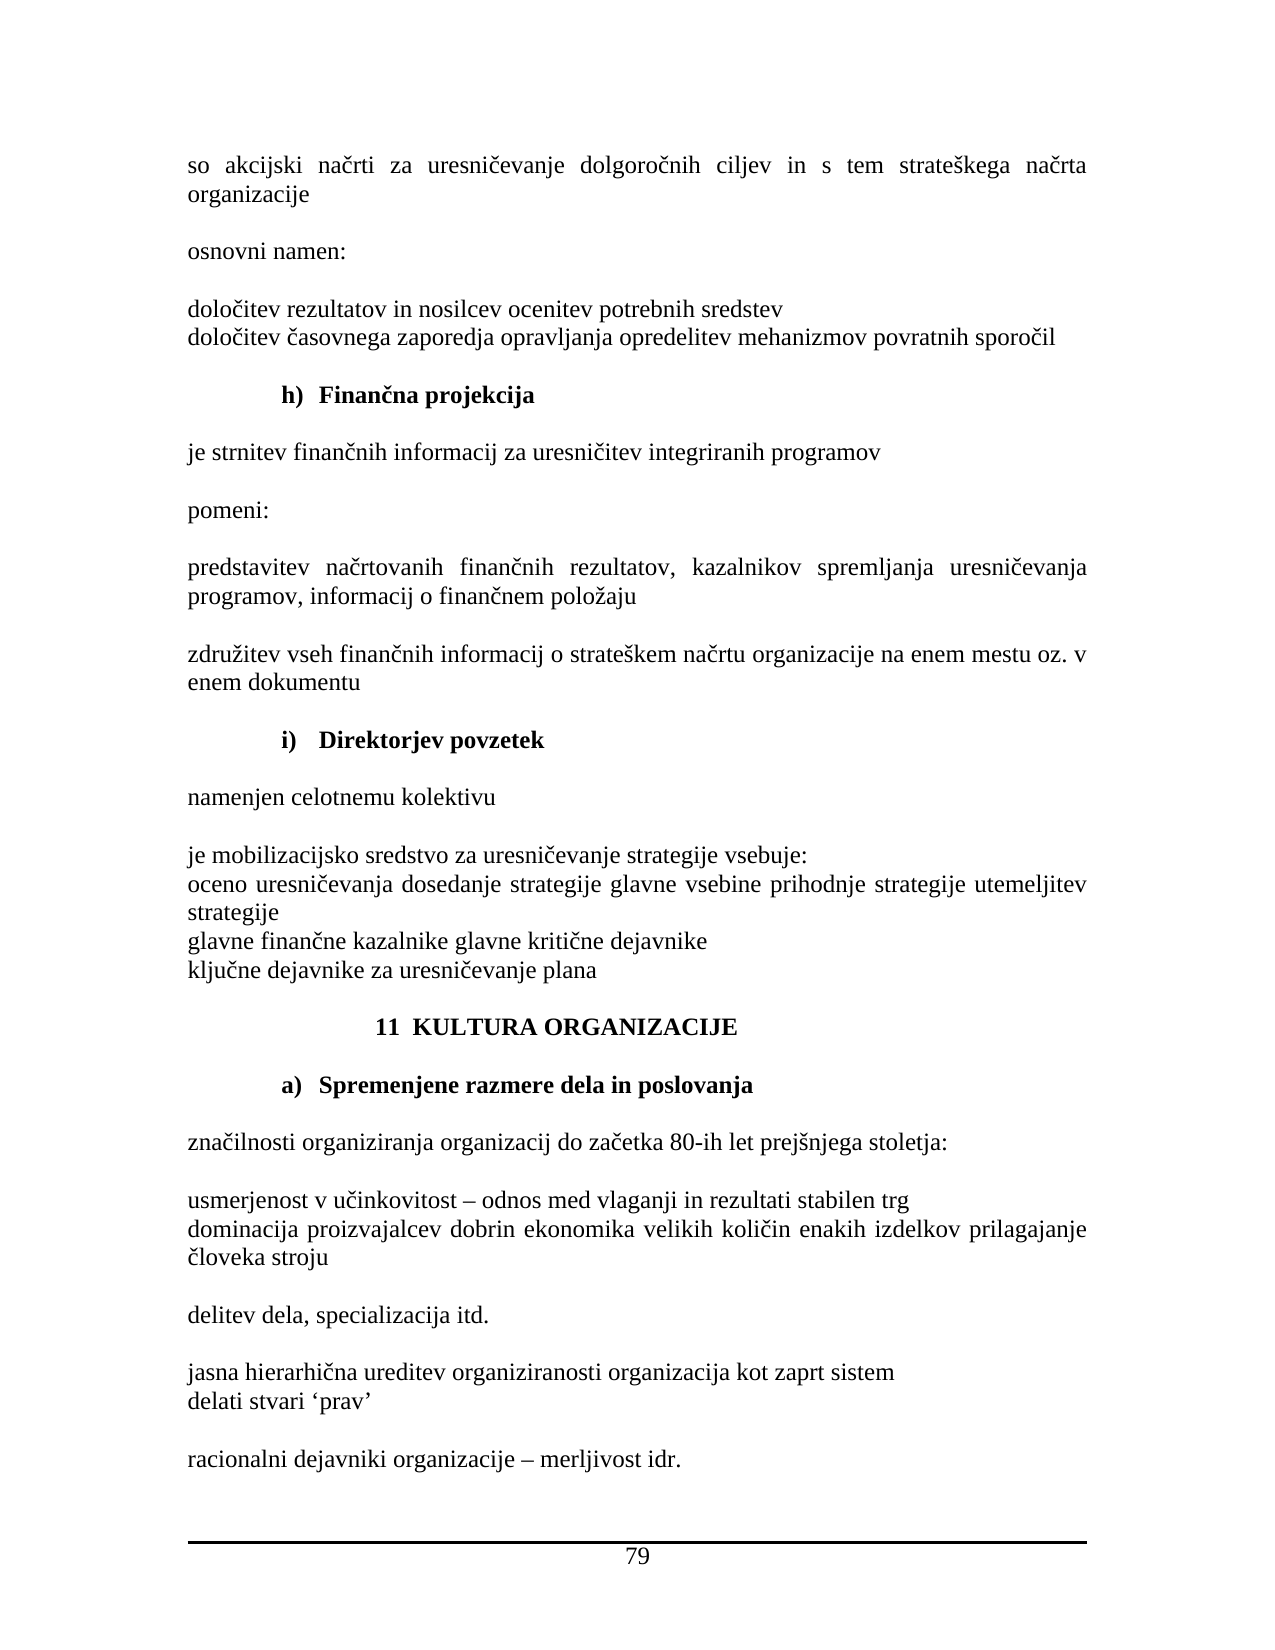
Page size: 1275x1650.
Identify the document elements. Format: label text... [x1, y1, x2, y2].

text glavne finančne kazalnike glavne kritične dejavnike [187, 926, 1087, 955]
text je strnitev finančnih informacij za uresničitev integriranih programov [187, 437, 1087, 466]
text pomeni: [187, 495, 1087, 524]
text združitev vseh finančnih informacij o strateškem načrtu organizacije na enem mestu oz. v enem dokumentu [187, 639, 1087, 696]
list Direktorjev povzetek [281, 725, 1087, 754]
list Finančna projekcija [281, 380, 1087, 409]
list Spremenjene razmere dela in poslovanja [281, 1070, 1087, 1099]
text določitev rezultatov in nosilcev ocenitev potrebnih sredstev [187, 294, 1087, 322]
text je mobilizacijsko sredstvo za uresničevanje strategije vsebuje: [187, 840, 1087, 869]
text osnovni namen: [187, 236, 1087, 265]
text dominacija proizvajalcev dobrin ekonomika velikih količin enakih izdelkov prilagajanje človeka stroju [187, 1214, 1087, 1271]
text predstavitev načrtovanih finančnih rezultatov, kazalnikov spremljanja uresničevanja programov, informacij o finančnem položaju [187, 552, 1087, 610]
text oceno uresničevanja dosedanje strategije glavne vsebine prihodnje strategije utemeljitev strategije [187, 869, 1087, 926]
text ključne dejavnike za uresničevanje plana [187, 955, 1087, 984]
text namenjen celotnemu kolektivu [187, 782, 1087, 811]
text racionalni dejavniki organizacije – merljivost idr. [187, 1444, 1087, 1472]
text delati stvari ‘prav’ [187, 1386, 1087, 1415]
text jasna hierarhična ureditev organiziranosti organizacija kot zaprt sistem [187, 1357, 1087, 1386]
text določitev časovnega zaporedja opravljanja opredelitev mehanizmov povratnih sporočil [187, 322, 1087, 351]
text so akcijski načrti za uresničevanje dolgoročnih ciljev in s tem strateškega načrta organizacije [187, 150, 1087, 207]
text usmerjenost v učinkovitost – odnos med vlaganji in rezultati stabilen trg [187, 1185, 1087, 1214]
text delitev dela, specializacija itd. [187, 1300, 1087, 1329]
text značilnosti organiziranja organizacij do začetka 80-ih let prejšnjega stoletja: [187, 1127, 1087, 1156]
list KULTURA ORGANIZACIJE [375, 1012, 1087, 1041]
